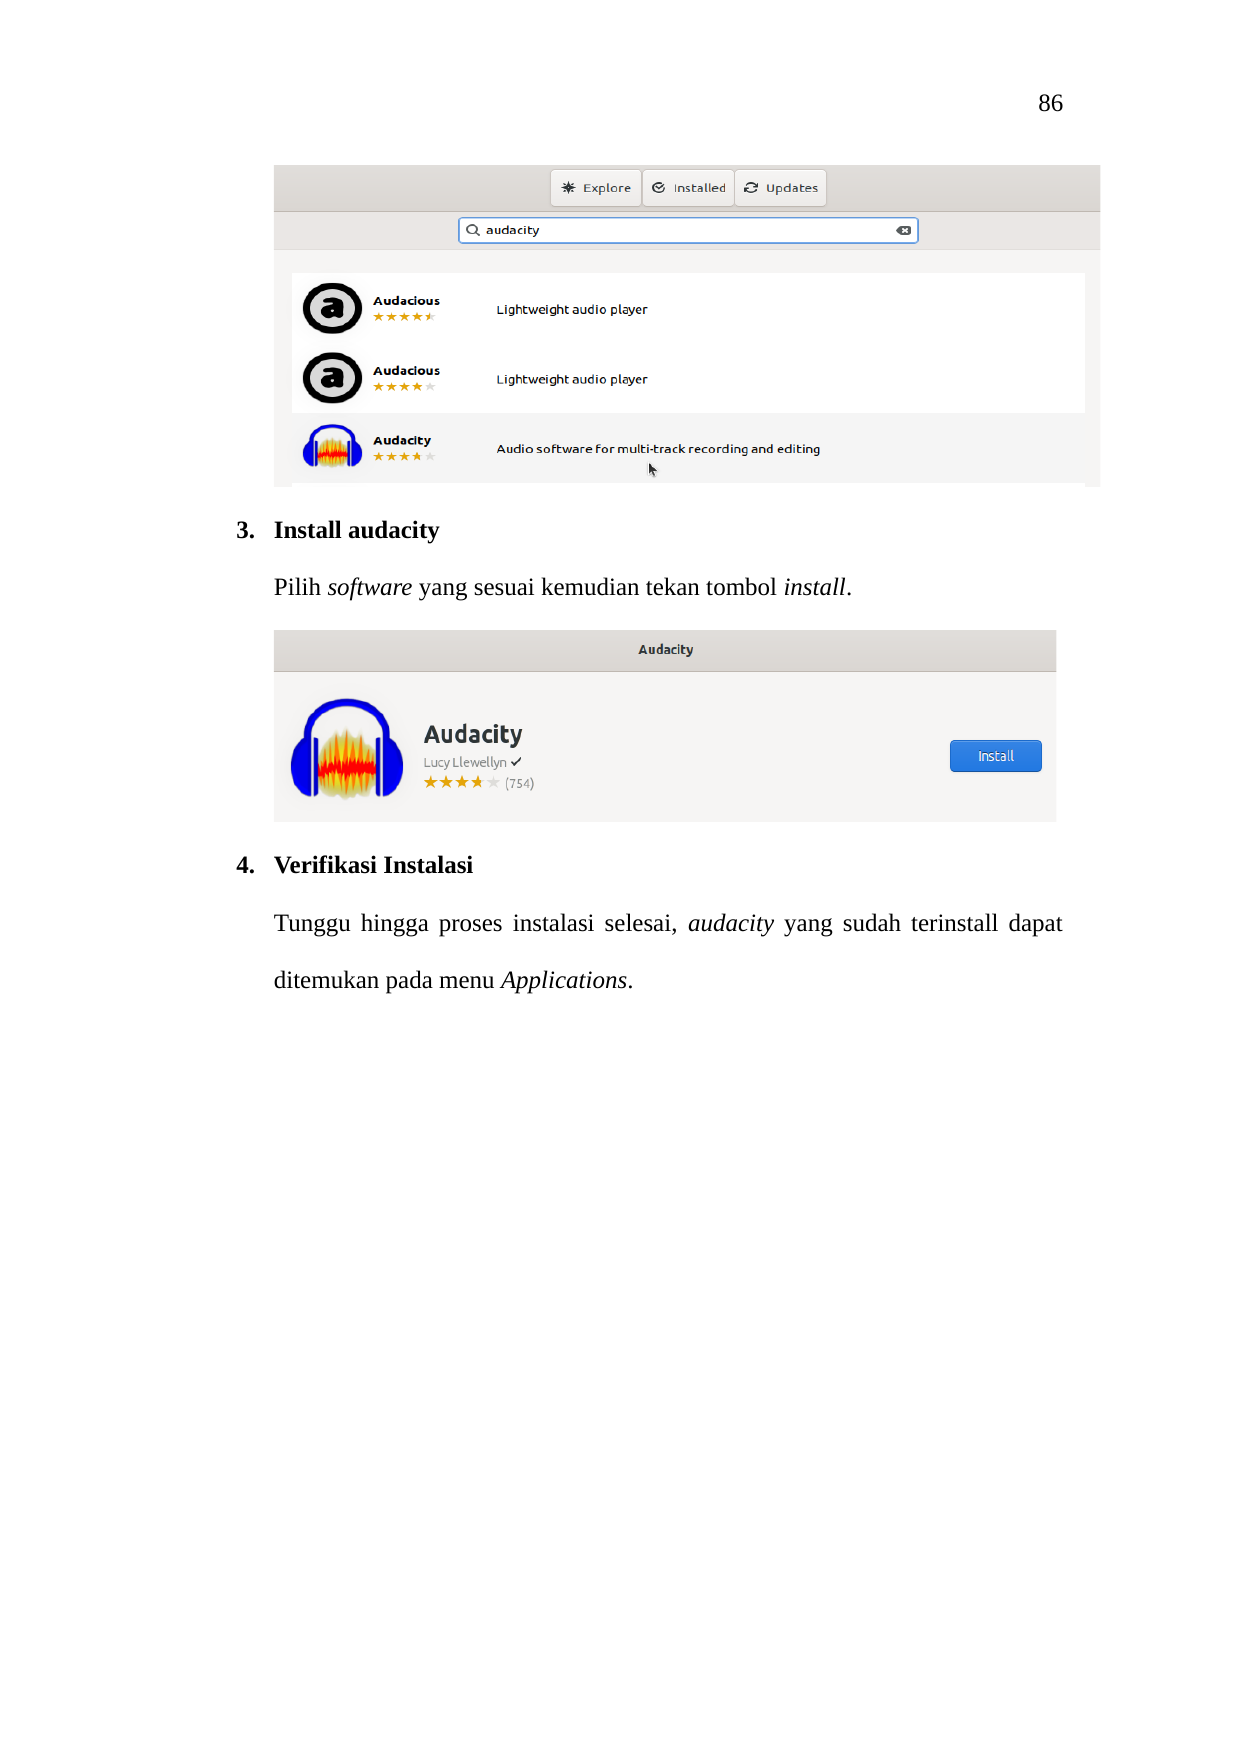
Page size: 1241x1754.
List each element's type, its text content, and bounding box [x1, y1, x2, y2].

list Install audacity [236, 515, 1063, 544]
list Tunggu hingga proses instalasi selesai, audacity yang sudah terinstall dapat ditemukan pada menu Applications. [236, 908, 1063, 994]
list Verifikasi Instalasi [236, 850, 1063, 879]
picture [273, 630, 1057, 822]
list Pilih software yang sesuai kemudian tekan tombol install. [236, 572, 1063, 601]
picture [273, 165, 1101, 487]
